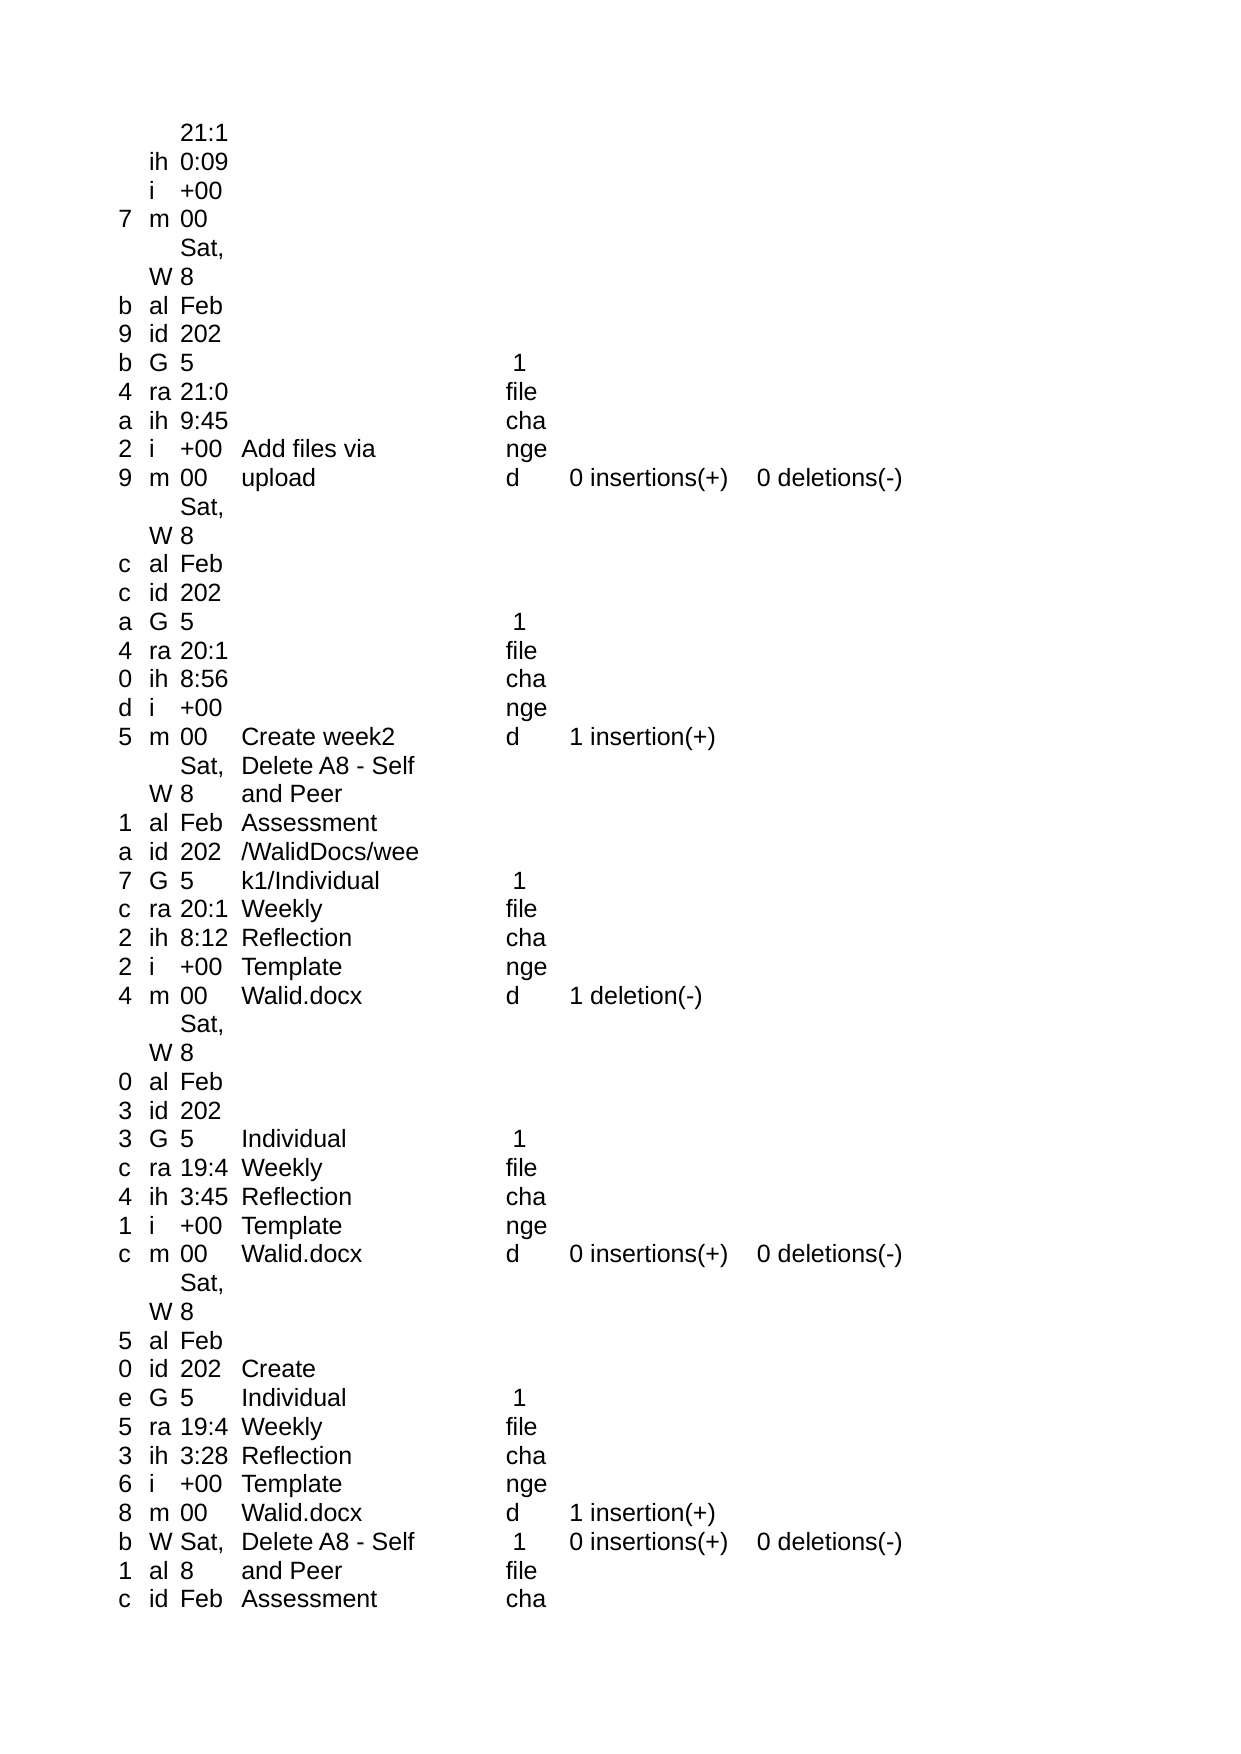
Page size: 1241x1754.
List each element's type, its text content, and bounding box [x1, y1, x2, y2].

table_cell [503, 118, 559, 233]
table_cell [426, 233, 502, 492]
table_cell [942, 1268, 999, 1527]
table_cell [999, 1009, 1035, 1268]
table_cell [999, 1527, 1035, 1613]
table_cell ihim [146, 118, 177, 233]
table_cell [999, 751, 1035, 1009]
table_cell [942, 118, 999, 233]
table_cell [1035, 233, 1064, 492]
table_cell 1 insertion(+) [559, 492, 747, 751]
table_cell b9b4a29 [115, 233, 146, 492]
table_cell Delete A8 - Self and Peer Assessment /WalidDocs/week1/Individual Weekly Reflection Template Walid.docx [238, 751, 426, 1009]
table_cell Sat, 8 Feb 2025 21:09:45 +0000 [177, 233, 238, 492]
table_cell [1035, 492, 1064, 751]
table_cell Add files via upload [238, 233, 426, 492]
table_cell [559, 118, 747, 233]
table_cell [999, 1268, 1035, 1527]
table_cell [942, 492, 999, 751]
table_cell 1 file changed [503, 233, 559, 492]
table_cell 1 file changed [503, 492, 559, 751]
table_cell [426, 751, 502, 1009]
table_cell [1093, 751, 1119, 1009]
table_cell Individual Weekly Reflection Template Walid.docx [238, 1009, 426, 1268]
table_cell [942, 751, 999, 1009]
table_cell 0 deletions(-) [747, 233, 942, 492]
table_cell 0 insertions(+) [559, 1527, 747, 1613]
table_cell [1035, 1527, 1064, 1613]
table_cell 21:10:09 +0000 [177, 118, 238, 233]
table_cell [999, 233, 1035, 492]
table_cell 033c41c [115, 1009, 146, 1268]
table_cell [747, 751, 942, 1009]
table_cell [1064, 751, 1092, 1009]
table_cell 0 deletions(-) [747, 1527, 942, 1613]
table_cell [1035, 118, 1064, 233]
table_cell [1093, 118, 1119, 233]
table_cell [1064, 1009, 1092, 1268]
table_cell Walid Graihim [146, 1268, 177, 1527]
table_cell Create Individual Weekly Reflection Template Walid.docx [238, 1268, 426, 1527]
table_cell [1035, 751, 1064, 1009]
table_cell 1 file cha [503, 1527, 559, 1613]
table_cell [426, 1527, 502, 1613]
table_cell [1064, 492, 1092, 751]
table_cell [426, 1009, 502, 1268]
table_cell Create week2 [238, 492, 426, 751]
table_cell [426, 118, 502, 233]
table_cell 1 file changed [503, 1268, 559, 1527]
table_cell [1064, 118, 1092, 233]
table_cell [1093, 1527, 1119, 1613]
table_cell [942, 1527, 999, 1613]
table_cell 0 deletions(-) [747, 1009, 942, 1268]
table_cell [999, 492, 1035, 751]
table_cell [747, 492, 942, 751]
table_cell [942, 1009, 999, 1268]
table_cell 7 [115, 118, 146, 233]
table_cell [1064, 1268, 1092, 1527]
table_cell 1a7c224 [115, 751, 146, 1009]
table_cell Walid Graihim [146, 233, 177, 492]
table_cell 0 insertions(+) [559, 1009, 747, 1268]
table_cell Sat, 8 Feb 2025 20:18:56 +0000 [177, 492, 238, 751]
table_cell 1 deletion(-) [559, 751, 747, 1009]
table_cell [426, 1268, 502, 1527]
table_cell [747, 1268, 942, 1527]
table_cell [999, 118, 1035, 233]
table_cell [1064, 1527, 1092, 1613]
table_cell [942, 233, 999, 492]
table_cell [1035, 1009, 1064, 1268]
table_cell 1 file changed [503, 751, 559, 1009]
table_cell Walid Graihim [146, 492, 177, 751]
table_cell Walid [146, 1527, 177, 1613]
table_cell [238, 118, 426, 233]
table_cell Sat, 8 Feb 2025 20:18:12 +0000 [177, 751, 238, 1009]
table_cell [1093, 1009, 1119, 1268]
table_cell 1 file changed [503, 1009, 559, 1268]
table_cell 50e5368 [115, 1268, 146, 1527]
table_cell Delete A8 - Self and Peer Assessment [238, 1527, 426, 1613]
table_cell [1093, 233, 1119, 492]
table_cell Walid Graihim [146, 1009, 177, 1268]
table_cell b1c [115, 1527, 146, 1613]
table_cell [1064, 233, 1092, 492]
table_cell cca40d5 [115, 492, 146, 751]
table_cell 0 insertions(+) [559, 233, 747, 492]
table_cell Sat, 8 Feb 2025 19:43:28 +0000 [177, 1268, 238, 1527]
table_cell Sat, 8 Feb [177, 1527, 238, 1613]
table_cell [1035, 1268, 1064, 1527]
table_cell [1093, 492, 1119, 751]
table_cell [1093, 1268, 1119, 1527]
table_cell [747, 118, 942, 233]
table_cell [426, 492, 502, 751]
table_cell 1 insertion(+) [559, 1268, 747, 1527]
table_cell Walid Graihim [146, 751, 177, 1009]
table_cell Sat, 8 Feb 2025 19:43:45 +0000 [177, 1009, 238, 1268]
